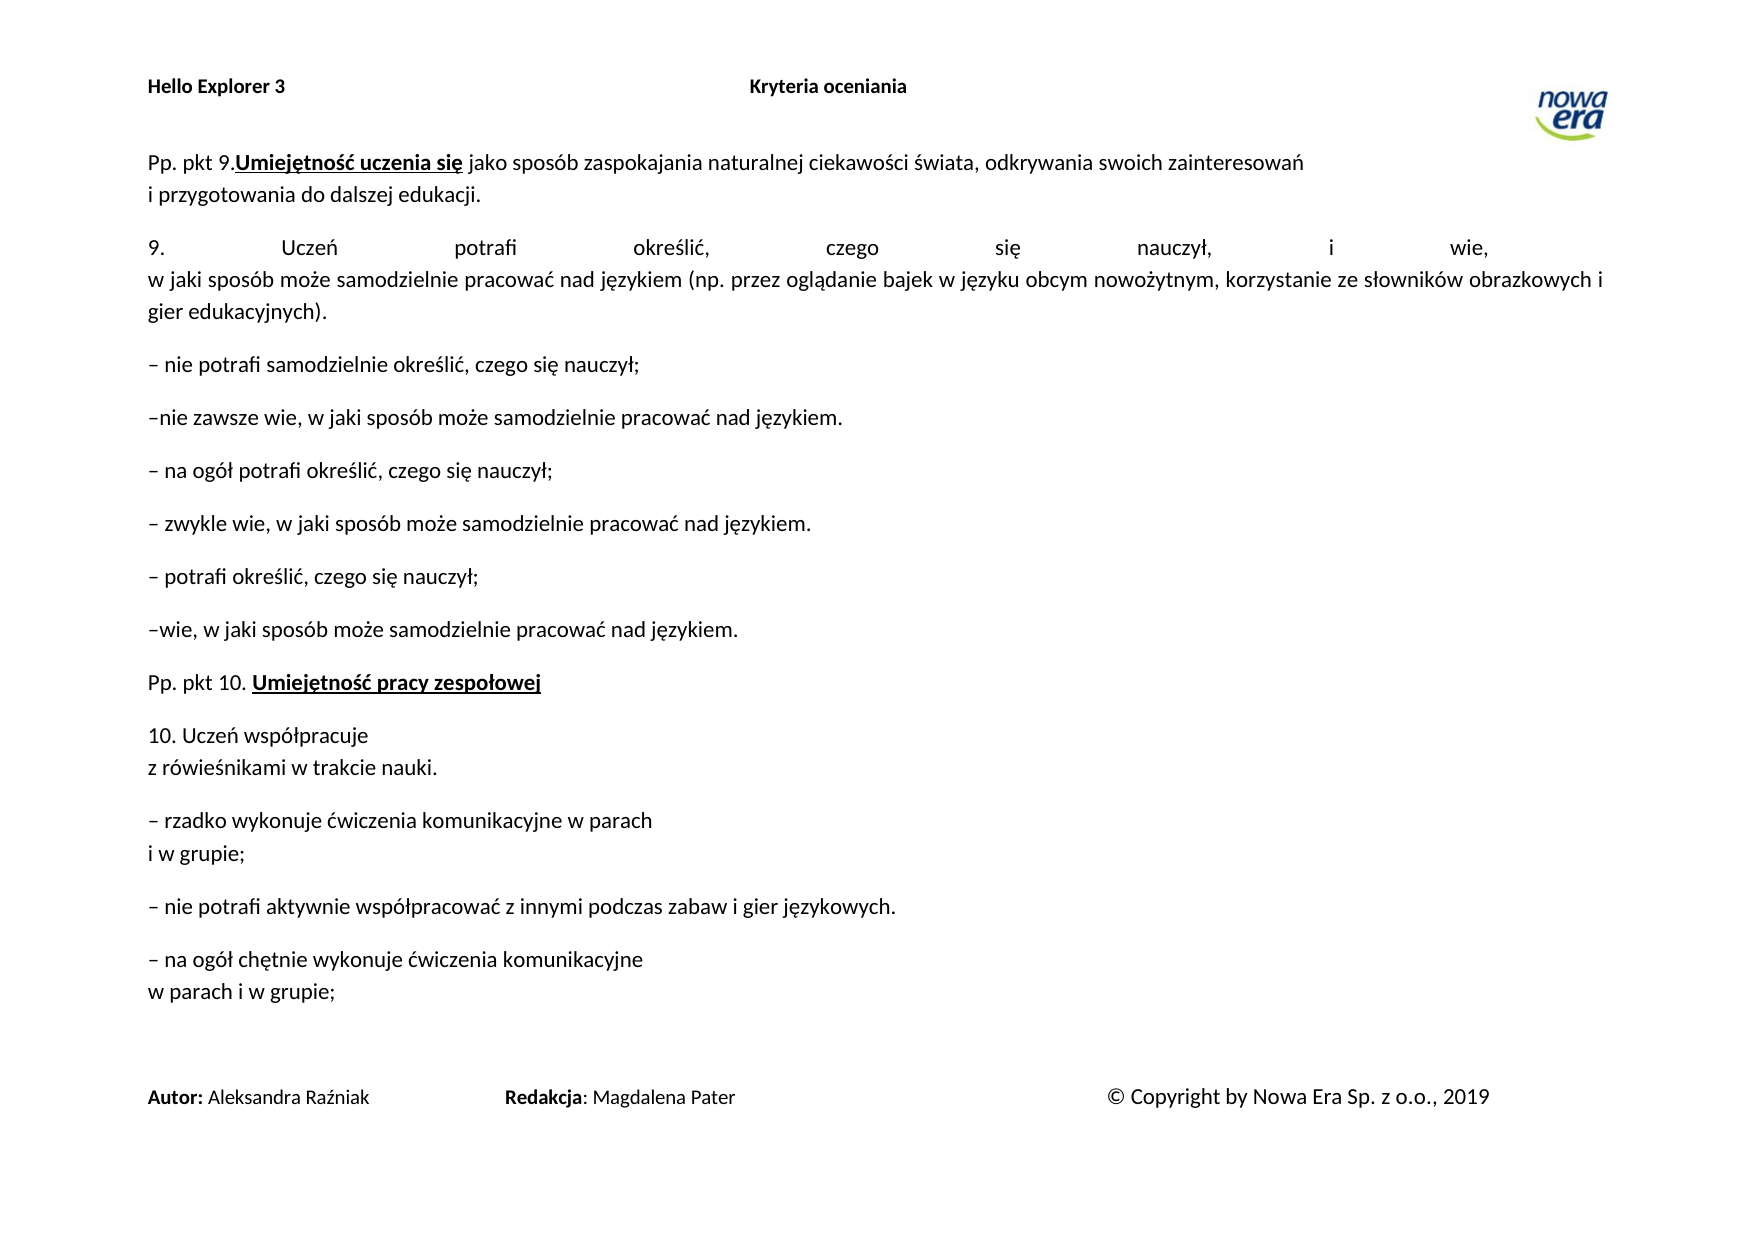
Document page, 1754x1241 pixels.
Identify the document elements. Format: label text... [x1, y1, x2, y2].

text Pp. pkt 9.Umiejętność uczenia się jako sposób zaspokajania naturalnej ciekawości świata, odkrywania swoich zainteresowań i przygotowania do dalszej edukacji. [148, 148, 1606, 208]
text 9. Uczeń potrafi określić, czego się nauczył, i wie, w jaki sposób może samodzielnie pracować nad językiem (np. przez oglądanie bajek w języku obcym nowożytnym, korzystanie ze słowników obrazkowych i gier edukacyjnych). [148, 233, 1606, 325]
text Pp. pkt 10. Umiejętność pracy zespołowej [148, 668, 1606, 696]
text – nie potrafi aktywnie współpracować z innymi podczas zabaw i gier językowych. [148, 892, 1606, 920]
picture [1526, 83, 1621, 148]
text – nie potrafi samodzielnie określić, czego się nauczył; [148, 350, 1606, 378]
text –nie zawsze wie, w jaki sposób może samodzielnie pracować nad językiem. [148, 403, 1606, 431]
text –wie, w jaki sposób może samodzielnie pracować nad językiem. [148, 615, 1606, 643]
text – na ogół potrafi określić, czego się nauczył; [148, 456, 1606, 484]
text – na ogół chętnie wykonuje ćwiczenia komunikacyjne w parach i w grupie; [148, 945, 1606, 1005]
text 10. Uczeń współpracuje z rówieśnikami w trakcie nauki. [148, 721, 1606, 782]
text – zwykle wie, w jaki sposób może samodzielnie pracować nad językiem. [148, 509, 1606, 537]
text – potrafi określić, czego się nauczył; [148, 562, 1606, 590]
text – rzadko wykonuje ćwiczenia komunikacyjne w parach i w grupie; [148, 807, 1606, 867]
